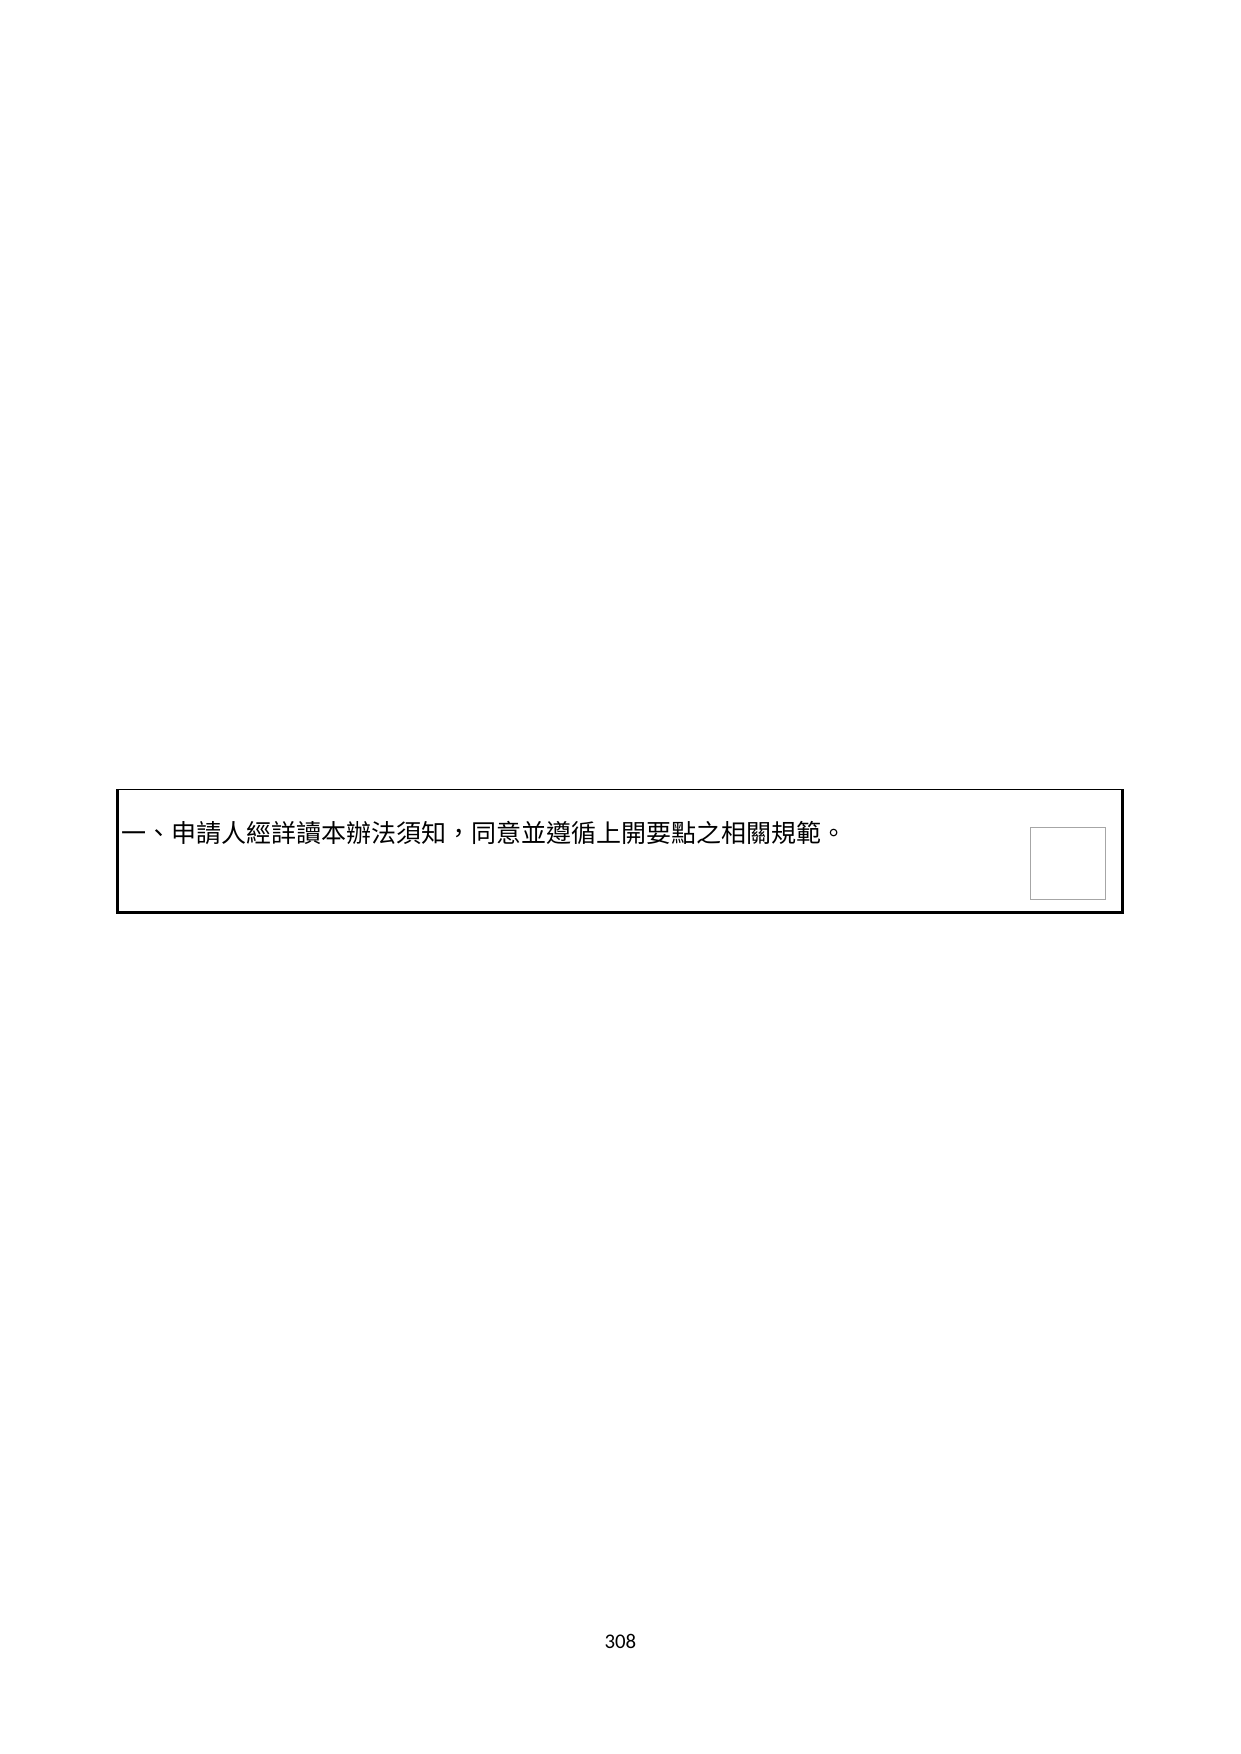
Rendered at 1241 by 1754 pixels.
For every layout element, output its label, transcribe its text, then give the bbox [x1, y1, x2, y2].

table_cell 一、申請人經詳讀本辦法須知，同意並遵循上開要點之相關規範。 [119, 790, 1121, 911]
